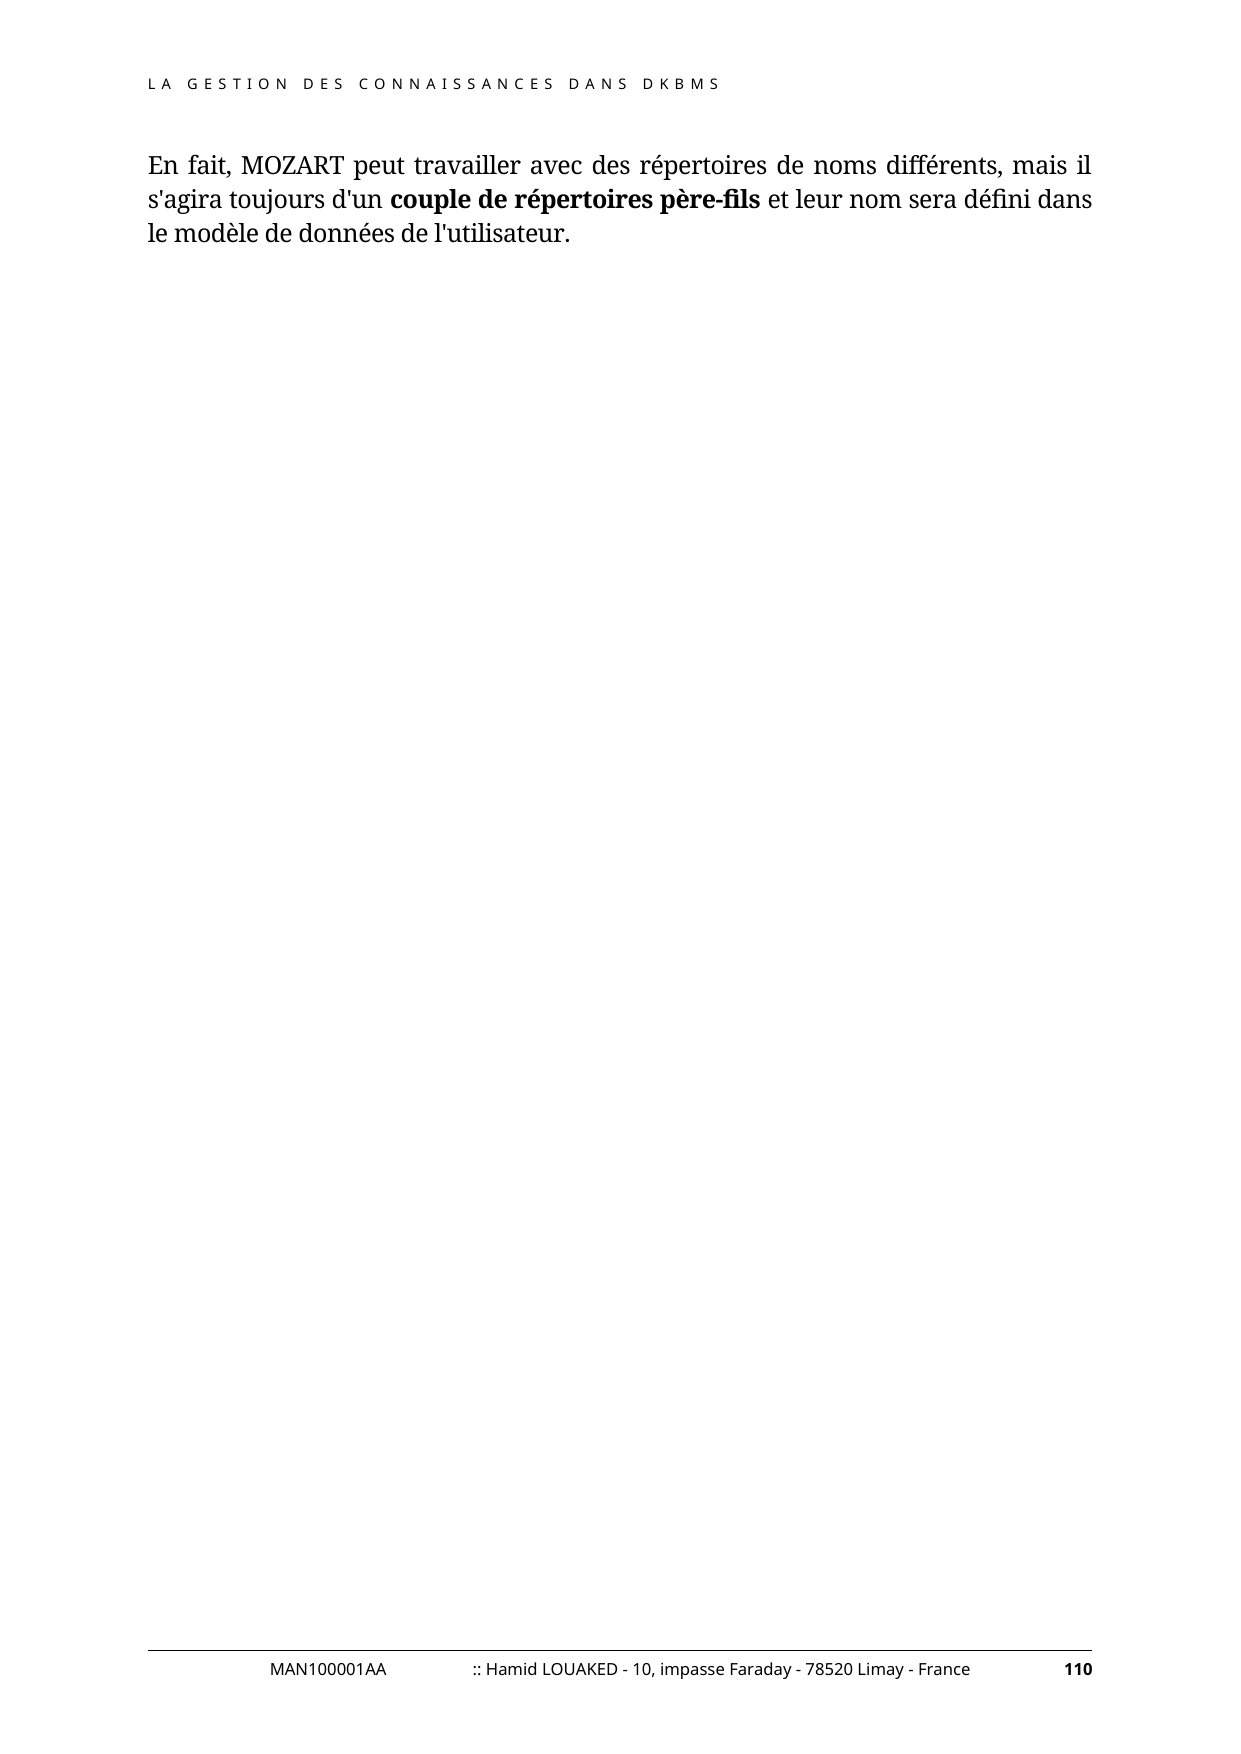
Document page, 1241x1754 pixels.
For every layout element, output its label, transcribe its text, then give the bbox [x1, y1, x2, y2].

text En fait, MOZART peut travailler avec des répertoires de noms différents, mais il s'agira toujours d'un couple de répertoires père-fils et leur nom sera défini dans le modèle de données de l'utilisateur. [148, 148, 1092, 250]
